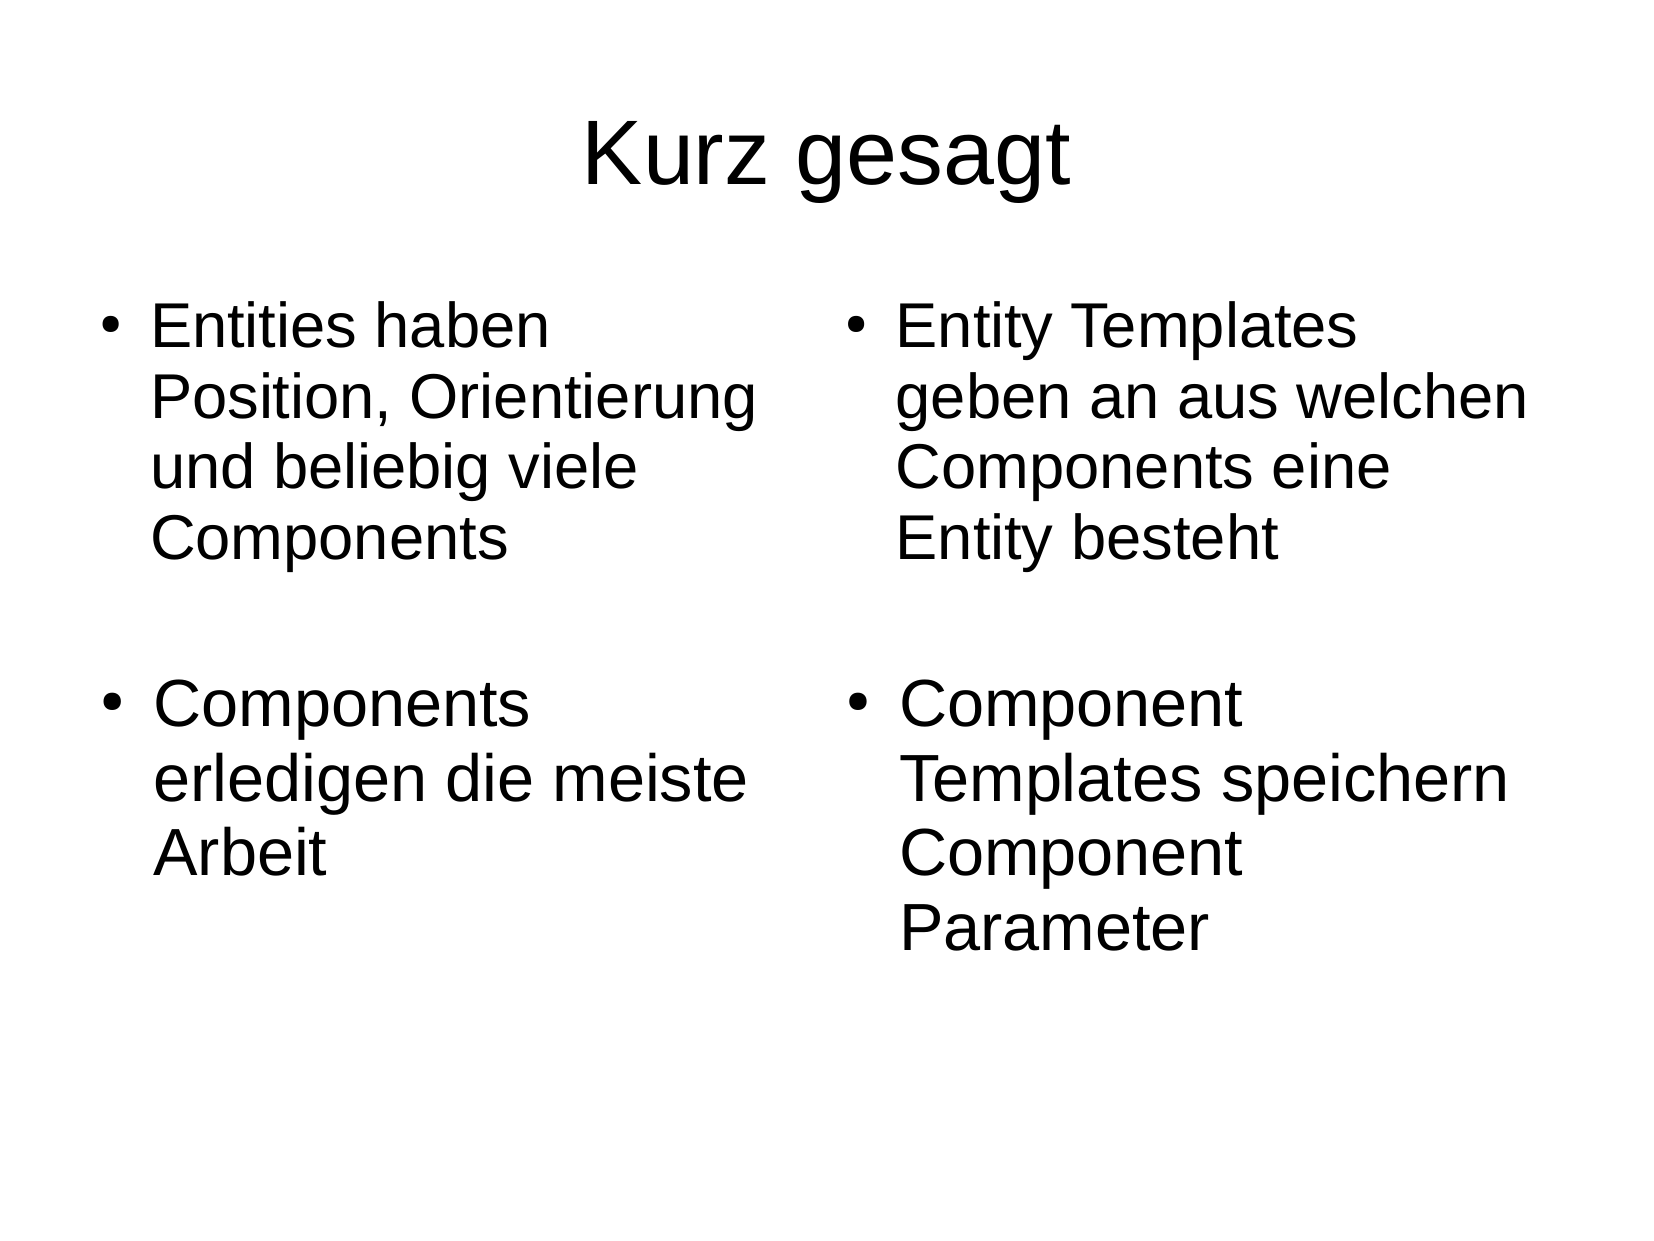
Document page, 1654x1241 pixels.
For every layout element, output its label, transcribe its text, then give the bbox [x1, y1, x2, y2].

list Component Templates speichern Component Parameter [828, 665, 1539, 1009]
list Entities haben Position, Orientierung und beliebig viele Components [82, 290, 793, 634]
list Entity Templates geben an aus welchen Components eine Entity besteht [828, 290, 1539, 634]
list Components erledigen die meiste Arbeit [82, 665, 793, 1009]
title Kurz gesagt [82, 49, 1571, 257]
